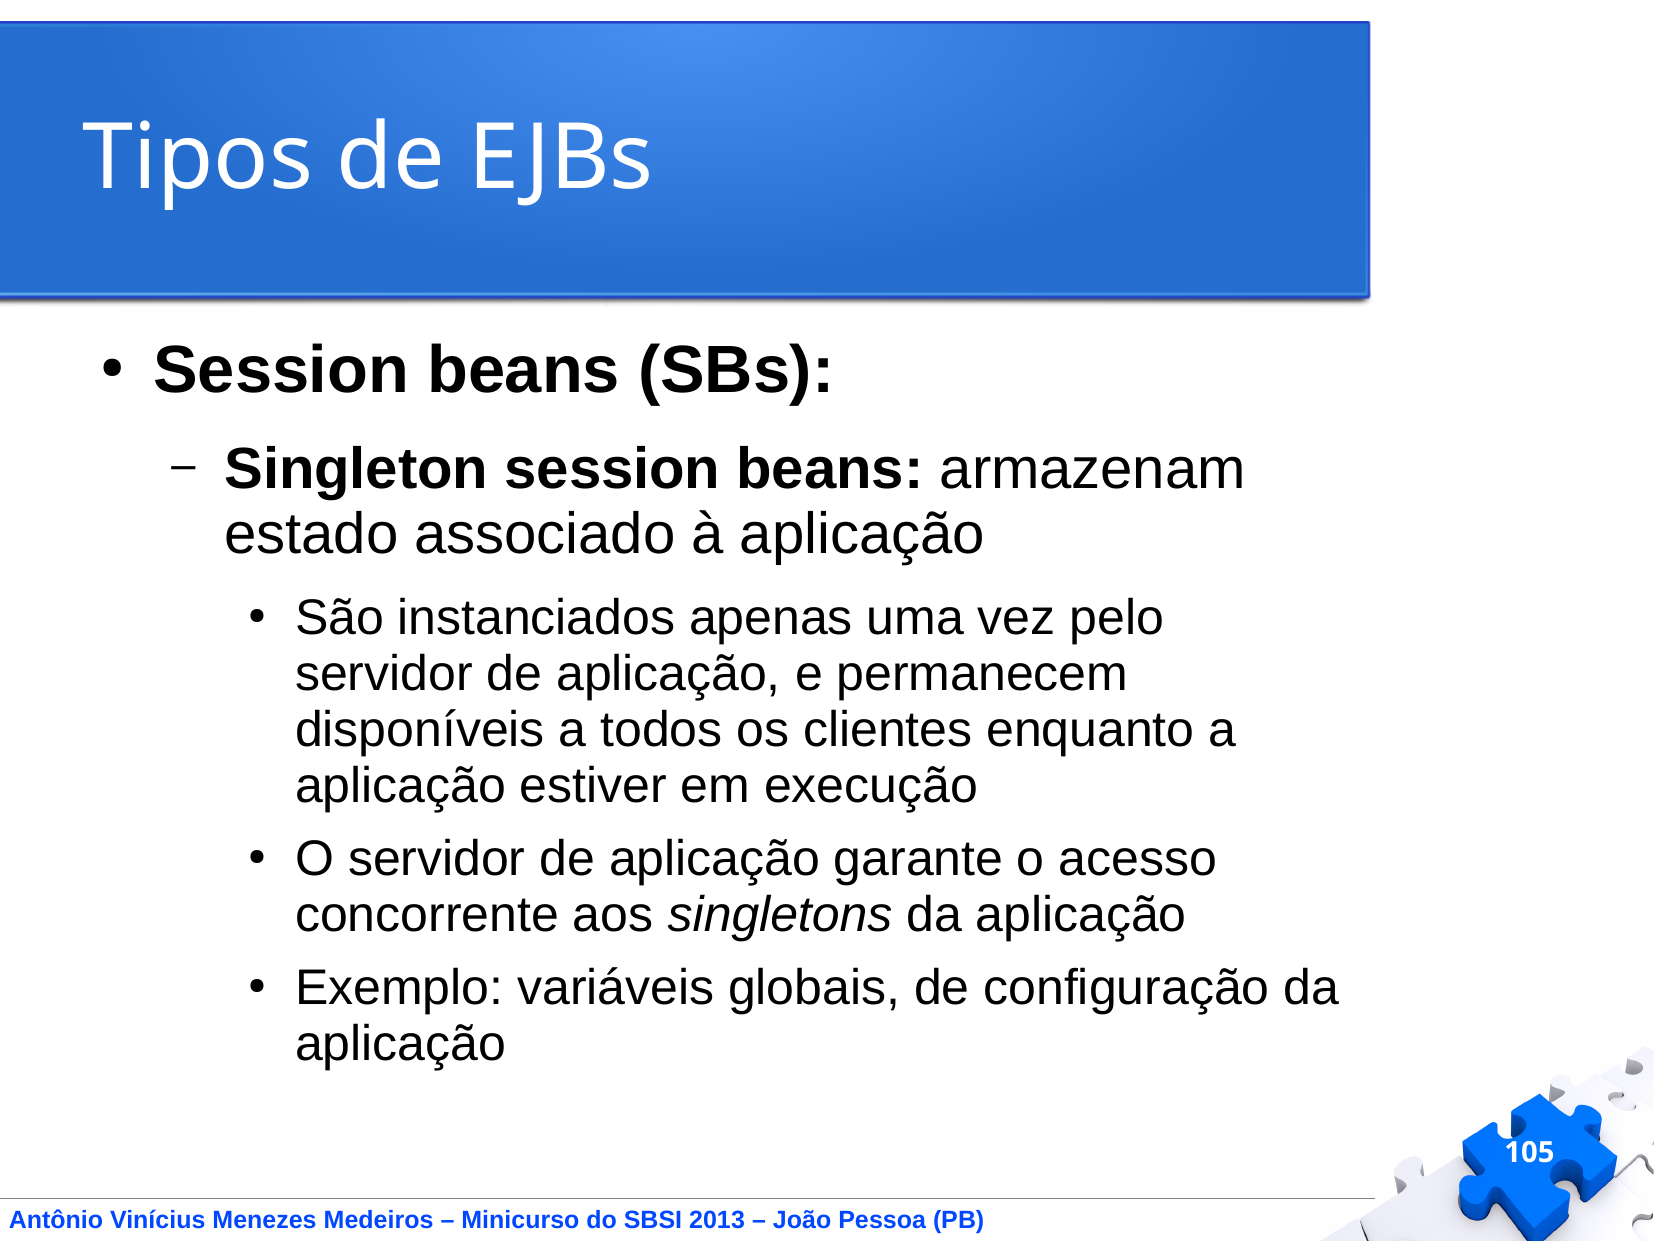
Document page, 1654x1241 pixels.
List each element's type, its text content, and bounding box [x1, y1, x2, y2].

list Session beans (SBs): Singleton session beans: armazenam estado associado à aplicação São instanciados apenas uma vez pelo servidor de aplicação, e permanecem disponíveis a todos os clientes enquanto a aplicação estiver em execução O servidor de aplicação garante o acesso concorrente aos singletons da aplicação Exemplo: variáveis globais, de configuração da aplicação [82, 332, 1356, 1182]
picture [0, 21, 1375, 307]
picture [1311, 983, 1654, 1241]
title Tipos de EJBs [82, 49, 1323, 257]
